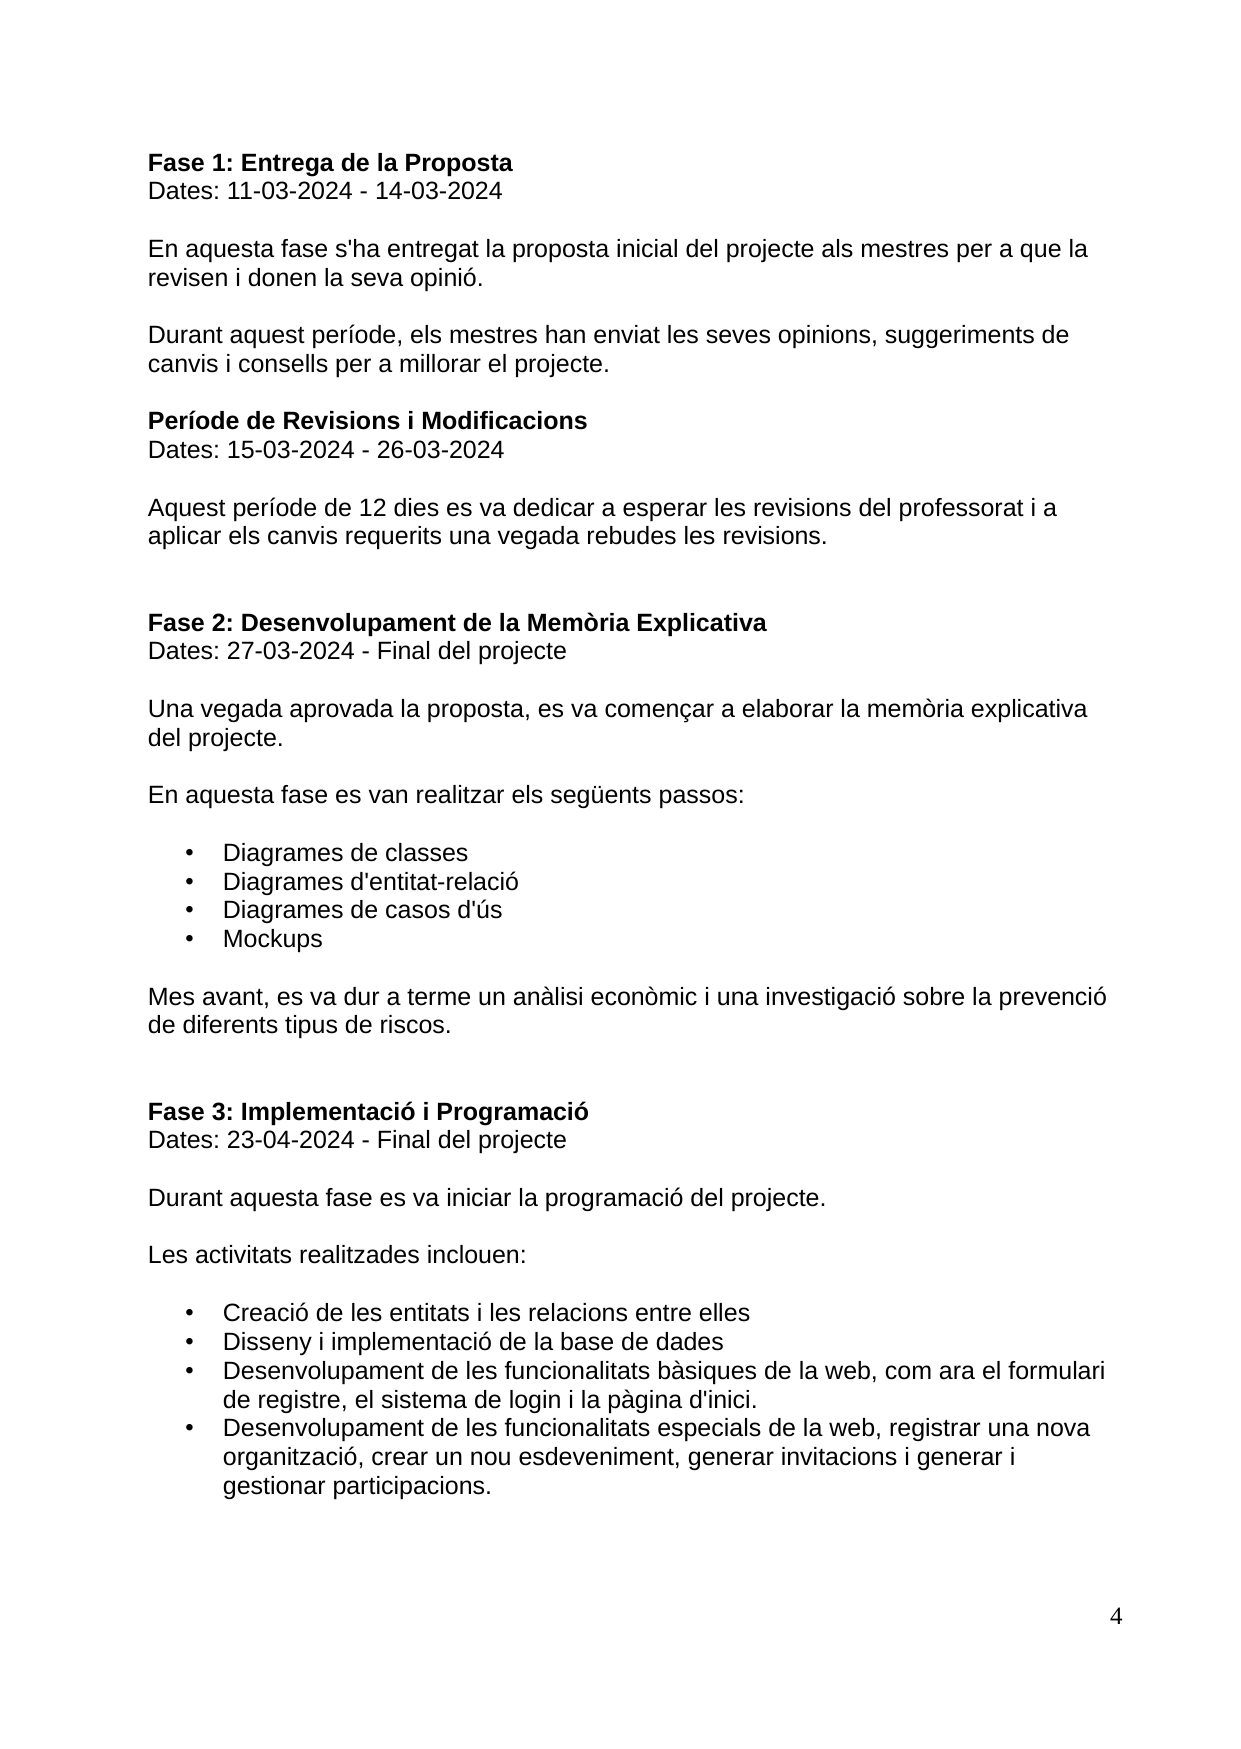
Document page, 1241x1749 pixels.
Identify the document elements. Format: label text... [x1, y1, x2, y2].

text Les activitats realitzades inclouen: [148, 1241, 1122, 1298]
list Diagrames de classes [185, 838, 1122, 866]
list Creació de les entitats i les relacions entre elles [185, 1298, 1122, 1327]
list Diagrames de casos d'ús [185, 895, 1122, 924]
list Mockups [185, 924, 1122, 953]
text Durant aquest període, els mestres han enviat les seves opinions, suggeriments de canvis i consells per a millorar el projecte. [148, 320, 1122, 378]
text Fase 3: Implementació i Programació Dates: 23-04-2024 - Final del projecte Durant aquesta fase es va iniciar la programació del projecte. [148, 1039, 1122, 1212]
text En aquesta fase es van realitzar els següents passos: [148, 780, 1122, 838]
text Període de Revisions i Modificacions Dates: 15-03-2024 - 26-03-2024 Aquest període de 12 dies es va dedicar a esperar les revisions del professorat i a aplicar els canvis requerits una vegada rebudes les revisions. [148, 378, 1122, 579]
list Desenvolupament de les funcionalitats bàsiques de la web, com ara el formulari de registre, el sistema de login i la pàgina d'inici. [185, 1356, 1122, 1413]
text Mes avant, es va dur a terme un anàlisi econòmic i una investigació sobre la prevenció de diferents tipus de riscos. [148, 953, 1122, 1039]
list Desenvolupament de les funcionalitats especials de la web, registrar una nova organització, crear un nou esdeveniment, generar invitacions i generar i gestionar participacions. [185, 1413, 1122, 1500]
text Fase 1: Entrega de la Proposta Dates: 11-03-2024 - 14-03-2024 En aquesta fase s'ha entregat la proposta inicial del projecte als mestres per a que la revisen i donen la seva opinió. [148, 148, 1122, 291]
list Disseny i implementació de la base de dades [185, 1327, 1122, 1356]
list Diagrames d'entitat-relació [185, 866, 1122, 895]
text Fase 2: Desenvolupament de la Memòria Explicativa Dates: 27-03-2024 - Final del projecte Una vegada aprovada la proposta, es va començar a elaborar la memòria explicativa del projecte. [148, 579, 1122, 751]
